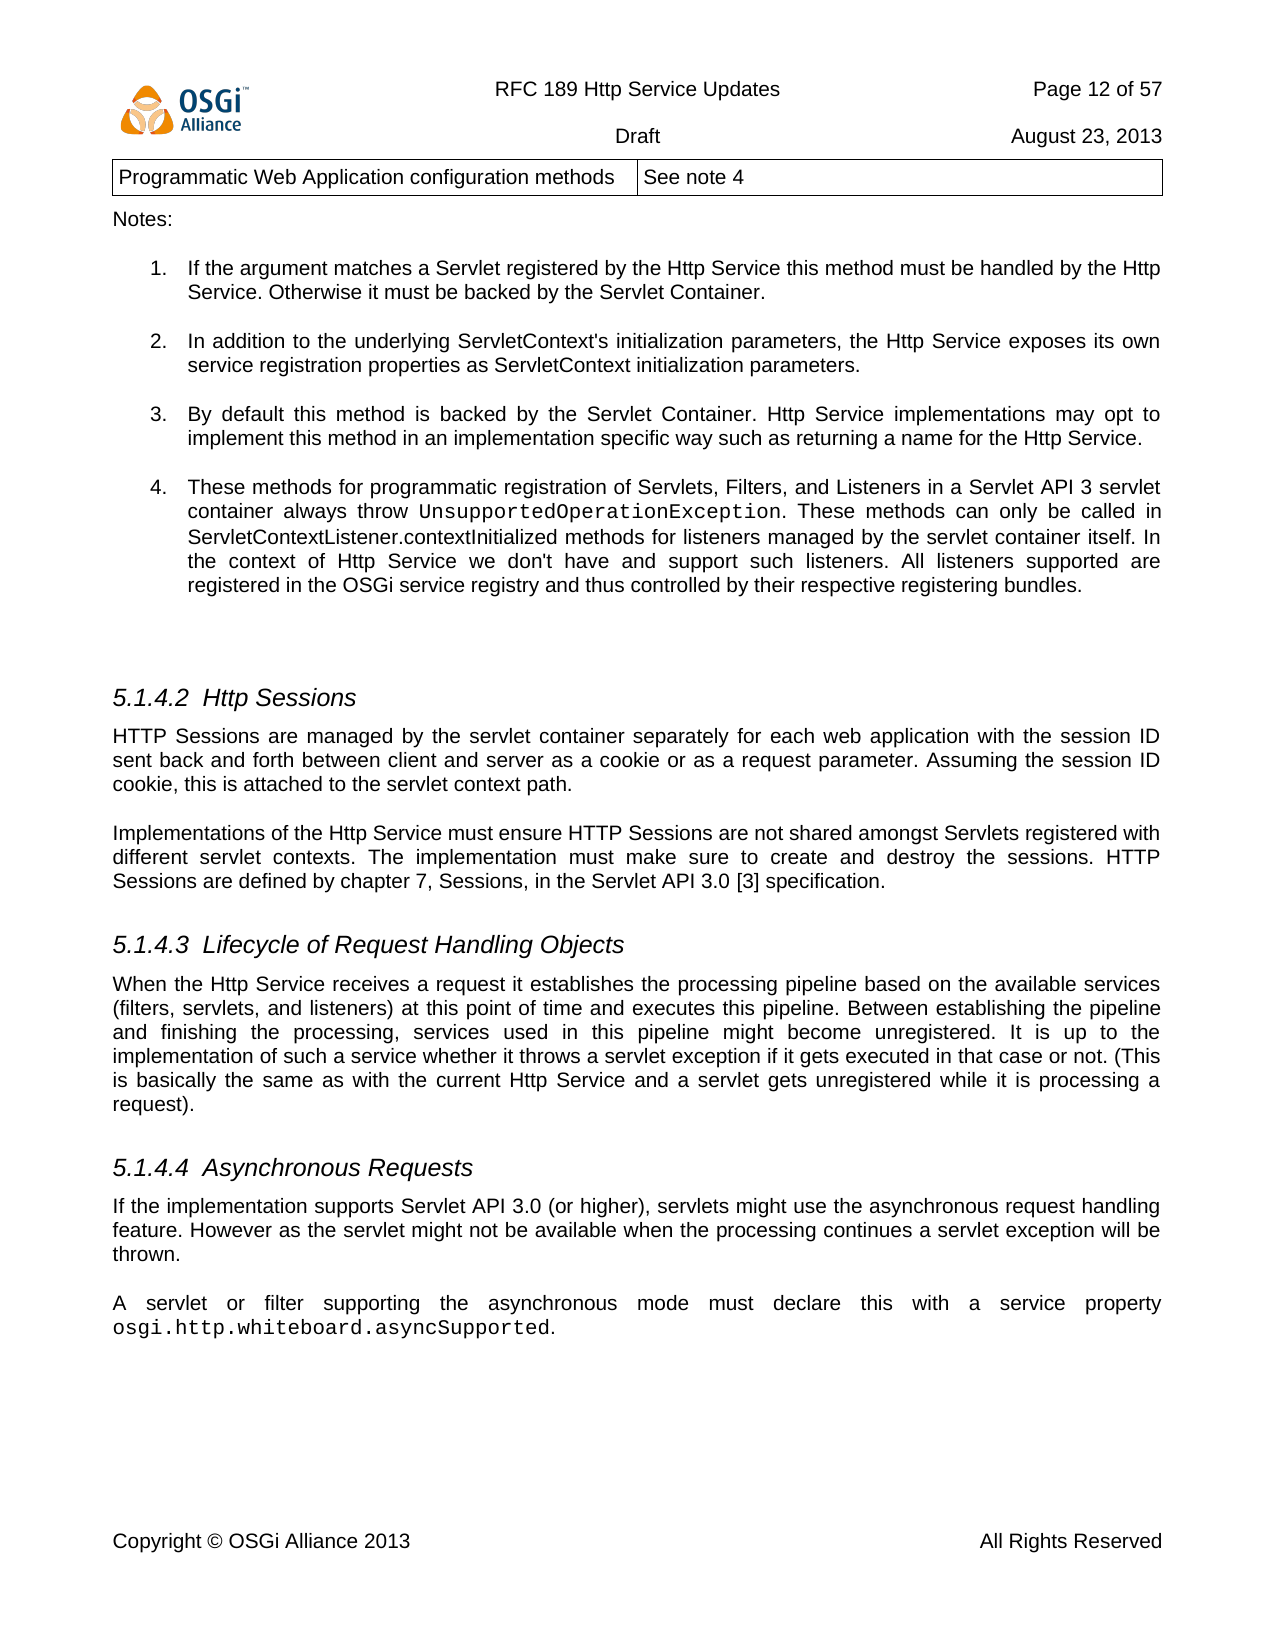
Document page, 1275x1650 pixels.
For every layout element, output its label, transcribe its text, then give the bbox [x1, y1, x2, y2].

subtitle Asynchronous Requests [112, 1153, 1162, 1182]
text Notes: [112, 207, 1162, 231]
list If the argument matches a Servlet registered by the Http Service this method must be handled by the Http Service. Otherwise it must be backed by the Servlet Container. [150, 256, 1162, 304]
text If the implementation supports Servlet API 3.0 (or higher), servlets might use the asynchronous request handling feature. However as the servlet might not be available when the processing continues a servlet exception will be thrown. [112, 1194, 1162, 1266]
text HTTP Sessions are managed by the servlet container separately for each web application with the session ID sent back and forth between client and server as a cookie or as a request parameter. Assuming the session ID cookie, this is attached to the servlet context path. [112, 724, 1162, 796]
text A servlet or filter supporting the asynchronous mode must declare this with a service property osgi.http.whiteboard.asyncSupported. [112, 1291, 1162, 1341]
text When the Http Service receives a request it establishes the processing pipeline based on the available services (filters, servlets, and listeners) at this point of time and executes this pipeline. Between establishing the pipeline and finishing the processing, services used in this pipeline might become unregistered. It is up to the implementation of such a service whether it throws a servlet exception if it gets executed in that case or not. (This is basically the same as with the current Http Service and a servlet gets unregistered while it is processing a request). [112, 972, 1162, 1115]
picture [113, 78, 257, 142]
subtitle Http Sessions [112, 683, 1162, 712]
list These methods for programmatic registration of Servlets, Filters, and Listeners in a Servlet API 3 servlet container always throw UnsupportedOperationException. These methods can only be called in ServletContextListener.contextInitialized methods for listeners managed by the servlet container itself. In the context of Http Service we don't have and support such listeners. All listeners supported are registered in the OSGi service registry and thus controlled by their respective registering bundles. [150, 475, 1162, 596]
table_cell See note 4. [638, 160, 1162, 194]
list By default this method is backed by the Servlet Container. Http Service implementations may opt to implement this method in an implementation specific way such as returning a name for the Http Service. [150, 402, 1162, 450]
text Implementations of the Http Service must ensure HTTP Sessions are not shared amongst Servlets registered with different servlet contexts. The implementation must make sure to create and destroy the sessions. HTTP Sessions are defined by chapter 7, Sessions, in the Servlet API 3.0 [3]. specification. [112, 821, 1162, 893]
table_cell Programmatic Web Application configuration methods [113, 160, 637, 194]
list In addition to the underlying ServletContext's initialization parameters, the Http Service exposes its own service registration properties as ServletContext initialization parameters. [150, 329, 1162, 377]
subtitle Lifecycle of Request Handling Objects [112, 930, 1162, 959]
